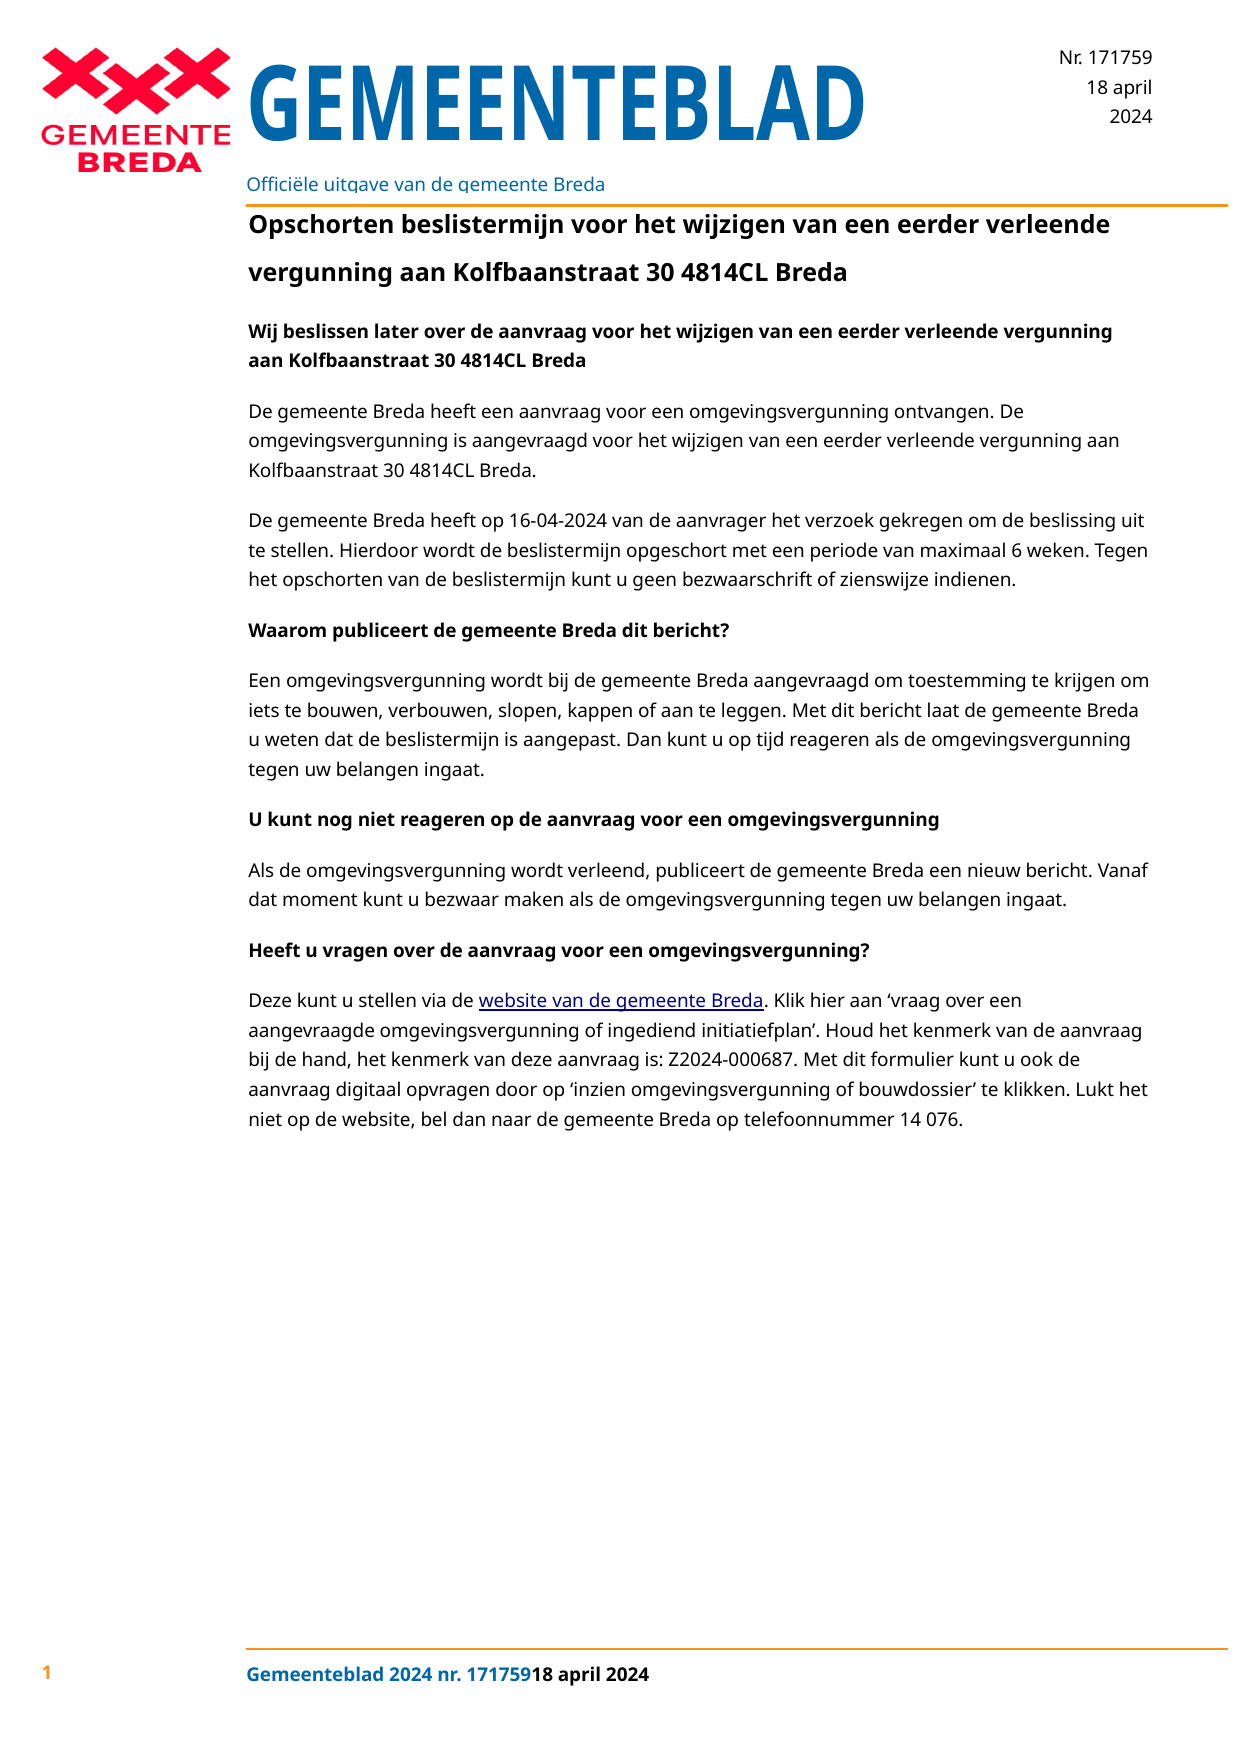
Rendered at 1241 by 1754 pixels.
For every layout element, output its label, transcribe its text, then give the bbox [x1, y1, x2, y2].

text Deze kunt u stellen via de website van de gemeente Breda. Klik hier aan ‘vraag over een aangevraagde omgevingsvergunning of ingediend initiatiefplan’. Houd het kenmerk van de aanvraag bij de hand, het kenmerk van deze aanvraag is: Z2024-000687. Met dit formulier kunt u ook de aanvraag digitaal opvragen door op ‘inzien omgevingsvergunning of bouwdossier’ te klikken. Lukt het niet op de website, bel dan naar de gemeente Breda op telefoonnummer 14 076. [248, 987, 1152, 1132]
text Waarom publiceert de gemeente Breda dit bericht? [248, 617, 1152, 643]
text Als de omgevingsvergunning wordt verleend, publiceert de gemeente Breda een nieuw bericht. Vanaf dat moment kunt u bezwaar maken als de omgevingsvergunning tegen uw belangen ingaat. [248, 857, 1152, 912]
text De gemeente Breda heeft op 16-04-2024 van de aanvrager het verzoek gekregen om de beslissing uit te stellen. Hierdoor wordt de beslistermijn opgeschort met een periode van maximaal 6 weken. Tegen het opschorten van de beslistermijn kunt u geen bezwaarschrift of zienswijze indienen. [248, 507, 1152, 592]
text Heeft u vragen over de aanvraag voor een omgevingsvergunning? [248, 937, 1152, 963]
picture [41, 47, 231, 172]
text Een omgevingsvergunning wordt bij de gemeente Breda aangevraagd om toestemming te krijgen om iets te bouwen, verbouwen, slopen, kappen of aan te leggen. Met dit bericht laat de gemeente Breda u weten dat de beslistermijn is aangepast. Dan kunt u op tijd reageren als de omgevingsvergunning tegen uw belangen ingaat. [248, 667, 1152, 782]
text Wij beslissen later over de aanvraag voor het wijzigen van een eerder verleende vergunning aan Kolfbaanstraat 30 4814CL Breda [248, 318, 1152, 373]
text Opschorten beslistermijn voor het wijzigen van een eerder verleende vergunning aan Kolfbaanstraat 30 4814CL Breda [248, 207, 1152, 288]
text De gemeente Breda heeft een aanvraag voor een omgevingsvergunning ontvangen. De omgevingsvergunning is aangevraagd voor het wijzigen van een eerder verleende vergunning aan Kolfbaanstraat 30 4814CL Breda. [248, 398, 1152, 483]
text U kunt nog niet reageren op de aanvraag voor een omgevingsvergunning [248, 807, 1152, 832]
